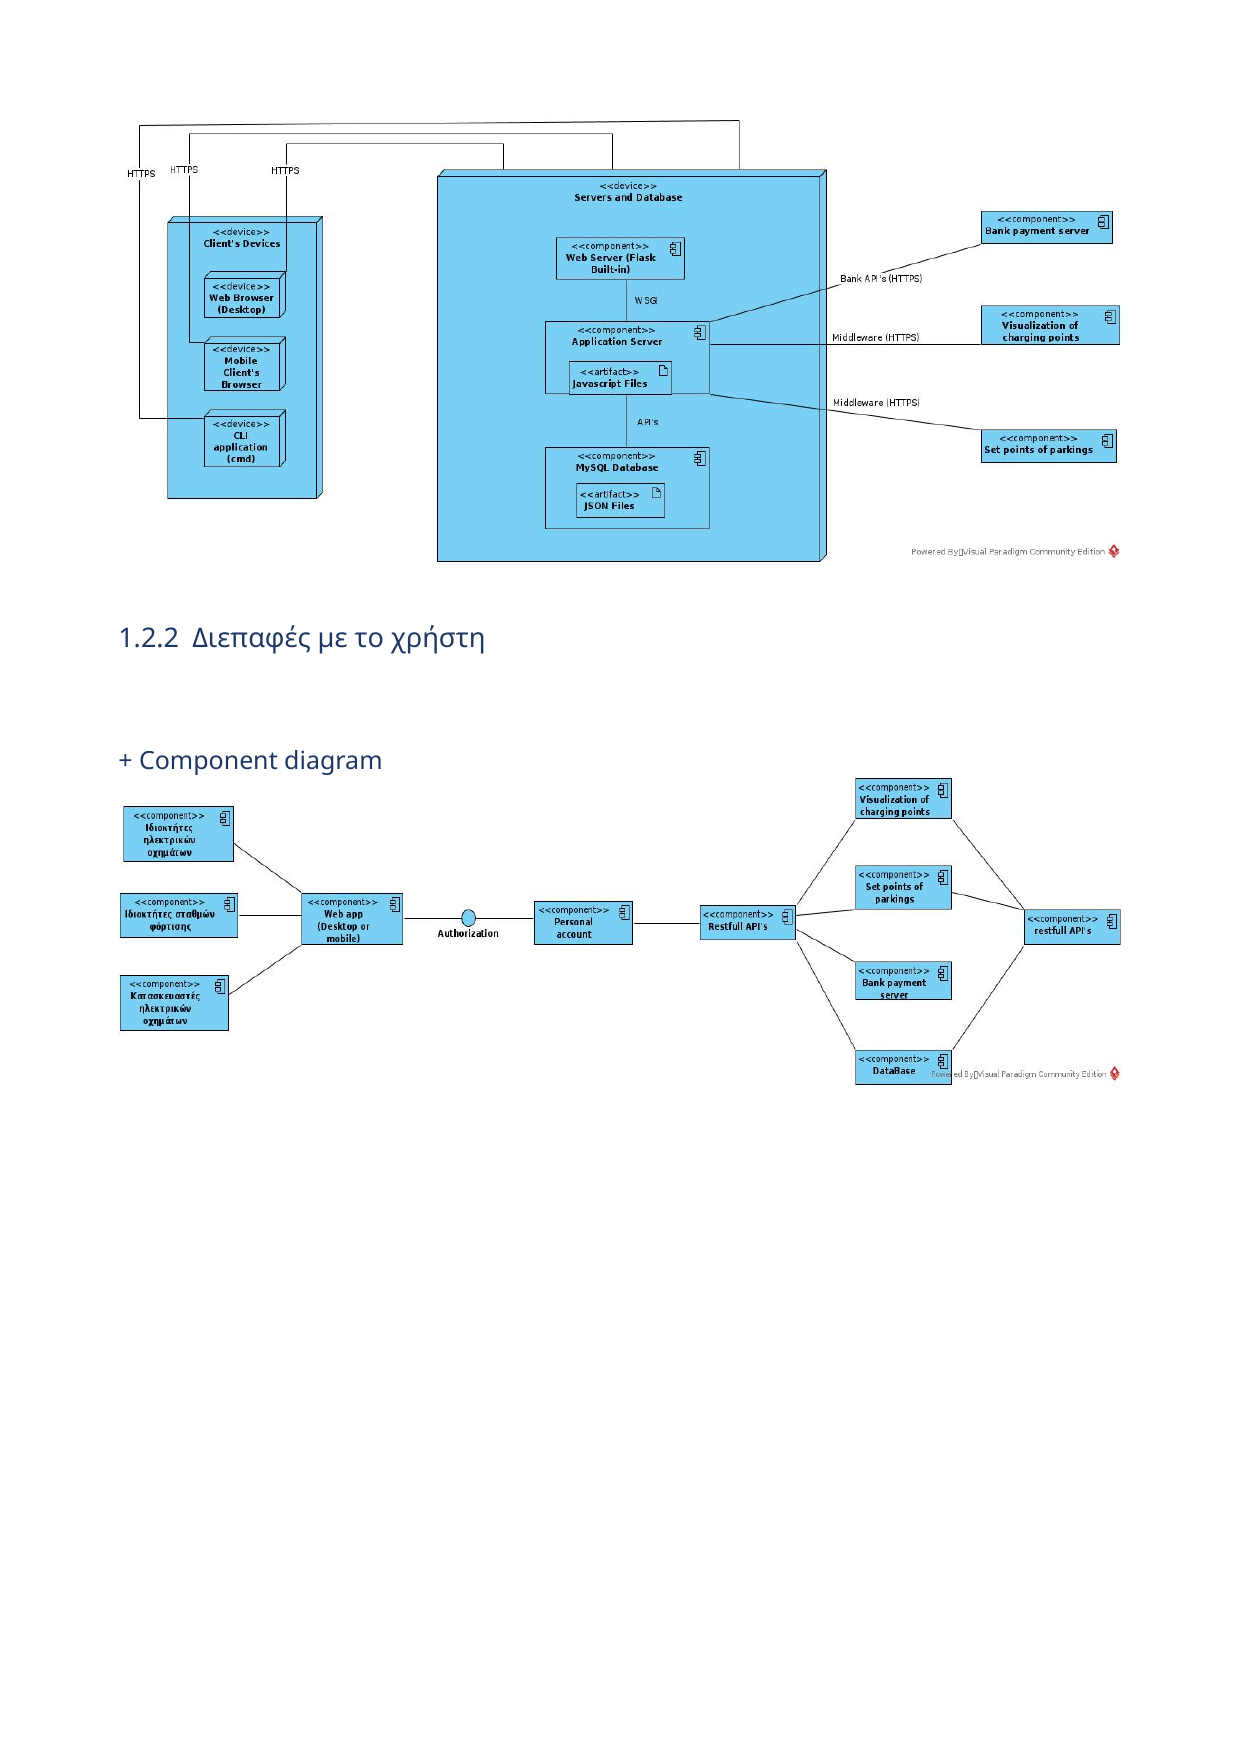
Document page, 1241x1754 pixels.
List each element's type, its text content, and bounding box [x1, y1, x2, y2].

picture [118, 776, 1123, 1088]
subtitle + Component diagram [118, 742, 1122, 776]
subtitle 1.2.2 Διεπαφές με το χρήστη [118, 618, 1122, 655]
picture [118, 118, 1123, 565]
